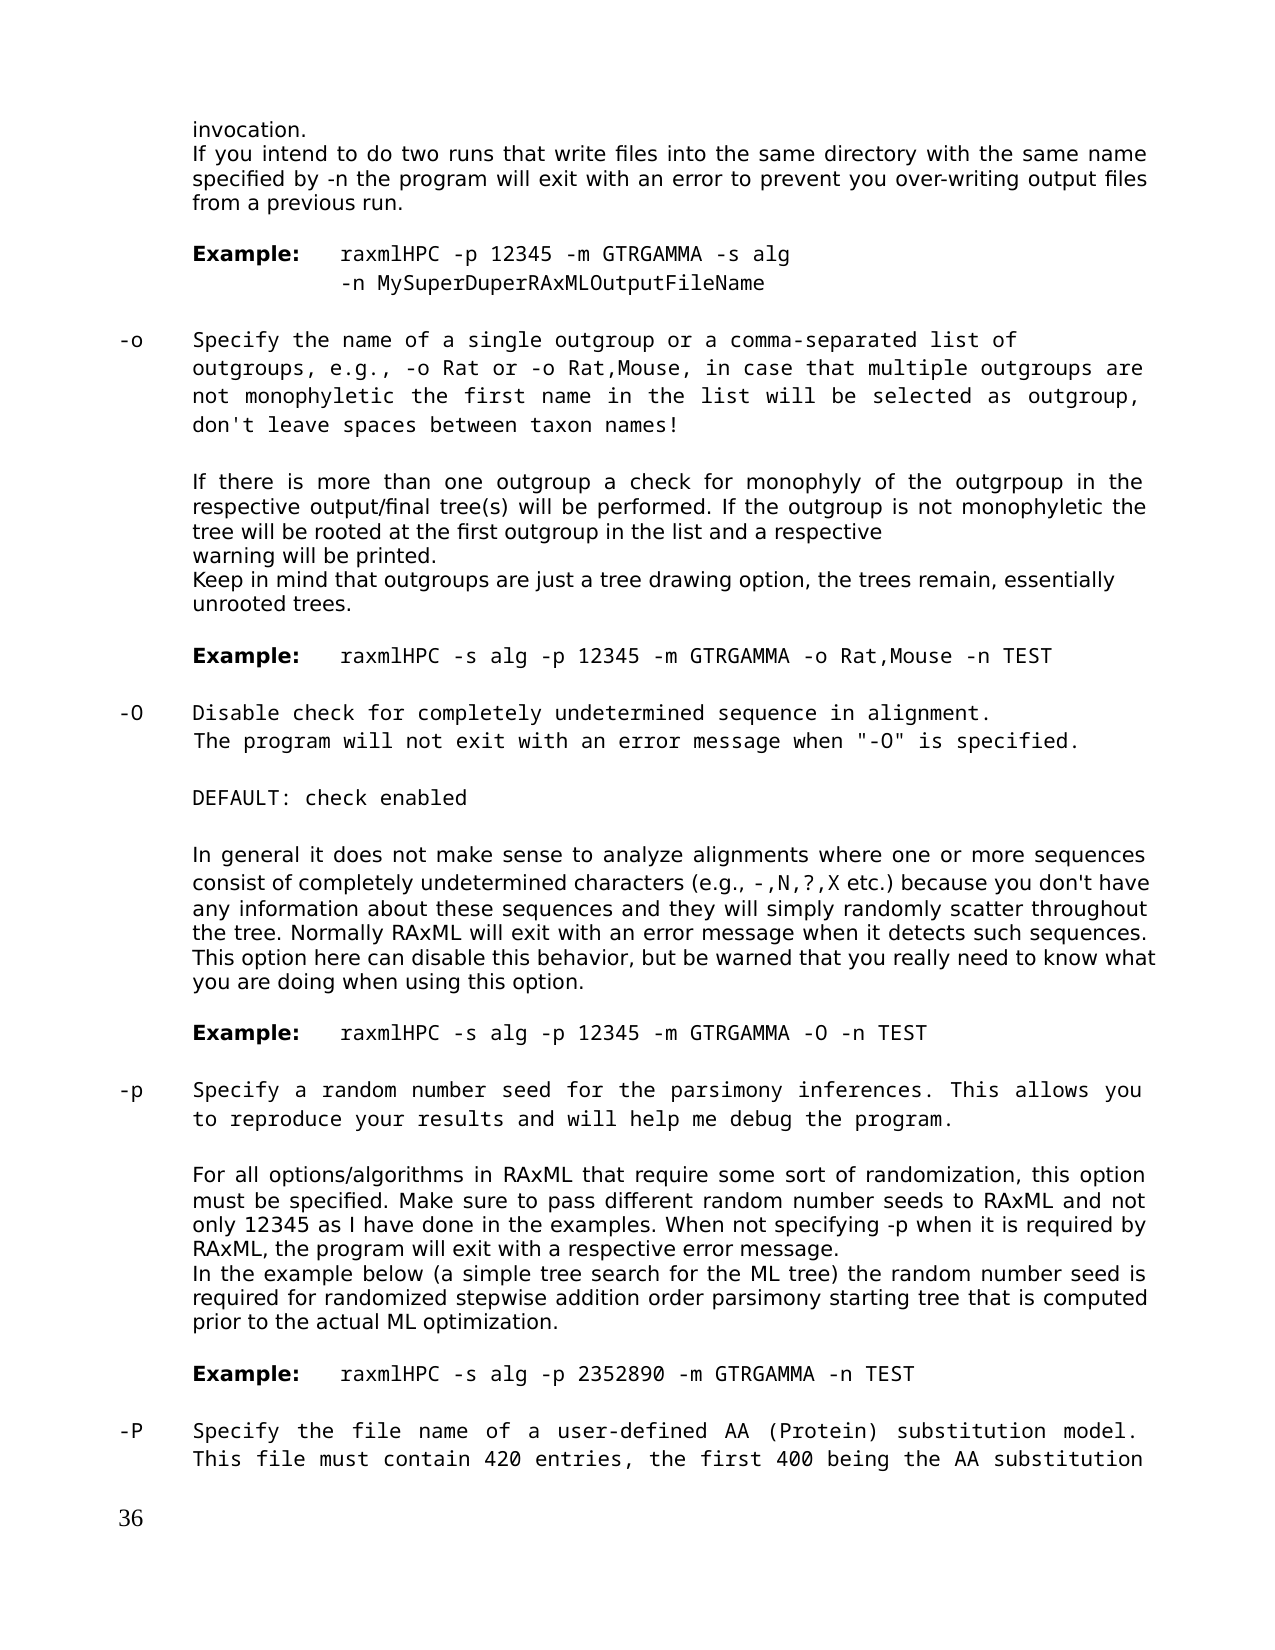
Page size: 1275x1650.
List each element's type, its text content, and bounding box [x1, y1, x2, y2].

text -n MySuperDuperRAxMLOutputFileName [118, 268, 1157, 296]
text -O Disable check for completely undetermined sequence in alignment. [118, 698, 1157, 726]
text Example: raxmlHPC -s alg -p 12345 -m GTRGAMMA -O -n TEST [118, 1018, 1157, 1047]
text If you intend to do two runs that write files into the same directory with the same name specified by -n the program will exit with an error to prevent you over-writing output files from a previous run. [118, 142, 1157, 215]
text Example: raxmlHPC -s alg -p 12345 -m GTRGAMMA -o Rat,Mouse -n TEST [118, 641, 1157, 669]
text For all options/algorithms in RAxML that require some sort of randomization, this option must be specified. Make sure to pass different random number seeds to RAxML and not only 12345 as I have done in the examples. When not specifying -p when it is required by RAxML, the program will exit with a respective error message. [118, 1161, 1157, 1262]
text invocation. [118, 118, 1157, 142]
text Example: raxmlHPC -p 12345 -m GTRGAMMA -s alg [118, 239, 1157, 268]
text In the example below (a simple tree search for the ML tree) the random number seed is required for randomized stepwise addition order parsimony starting tree that is computed prior to the actual ML optimization. [118, 1262, 1157, 1334]
text Example: raxmlHPC -s alg -p 2352890 -m GTRGAMMA -n TEST [118, 1359, 1157, 1387]
text In general it does not make sense to analyze alignments where one or more sequences consist of completely undetermined characters (e.g., -,N,?,X etc.) because you don't have any information about these sequences and they will simply randomly scatter throughout the tree. Normally RAxML will exit with an error message when it detects such sequences. This option here can disable this behavior, but be warned that you really need to know what you are doing when using this option. [118, 840, 1157, 994]
text -P Specify the file name of a user-defined AA (Protein) substitution model. This file must contain 420 entries, the first 400 being the AA substitution [118, 1416, 1157, 1473]
text DEFAULT: check enabled [118, 783, 1157, 812]
text Keep in mind that outgroups are just a tree drawing option, the trees remain, essentially unrooted trees. [118, 568, 1157, 617]
text warning will be printed. [118, 544, 1157, 568]
text -p Specify a random number seed for the parsimony inferences. This allows you to reproduce your results and will help me debug the program. [118, 1075, 1157, 1132]
text If there is more than one outgroup a check for monophyly of the outgrpoup in the respective output/final tree(s) will be performed. If the outgroup is not monophyletic the tree will be rooted at the first outgroup in the list and a respective [118, 467, 1157, 544]
text The program will not exit with an error message when "-O" is specified. [118, 726, 1157, 755]
text -o Specify the name of a single outgroup or a comma-separated list of outgroups, e.g., -o Rat or -o Rat,Mouse, in case that multiple outgroups are not monophyletic the first name in the list will be selected as outgroup, don't leave spaces between taxon names! [118, 325, 1157, 438]
